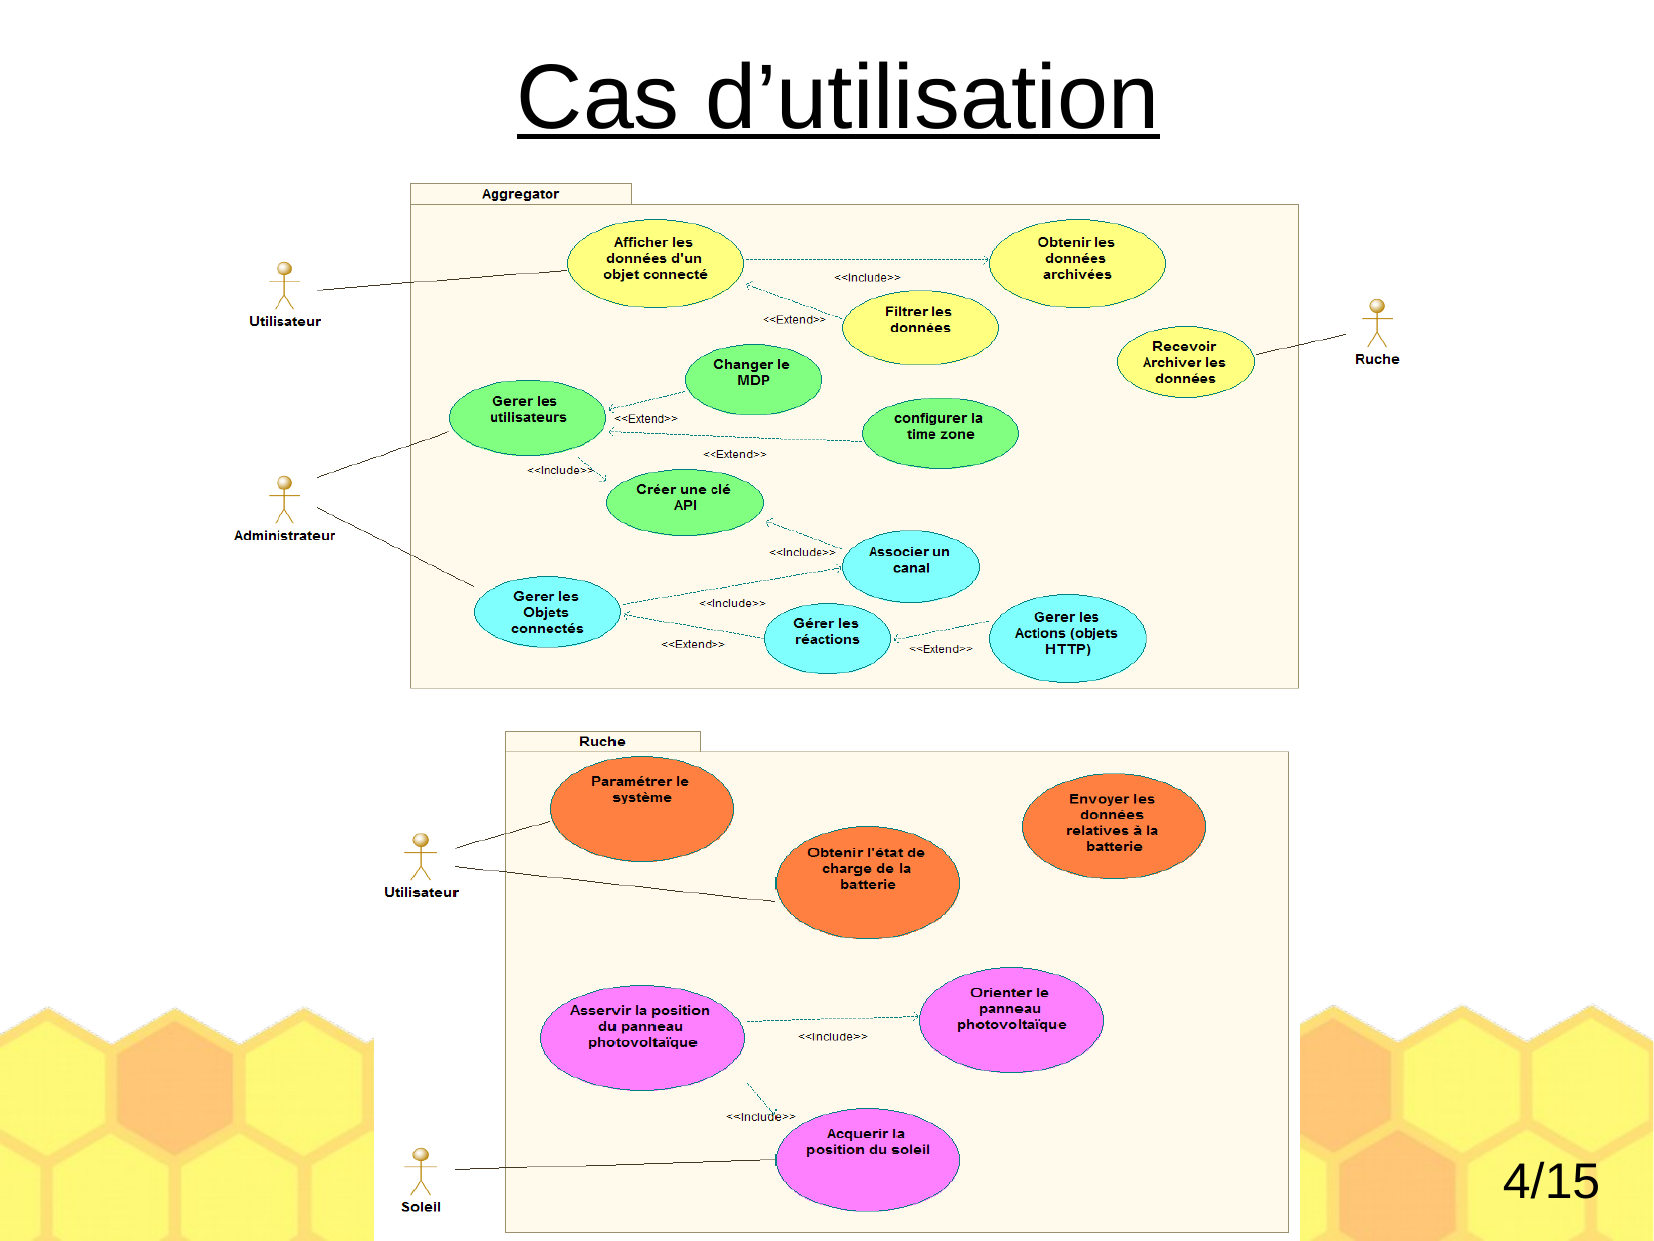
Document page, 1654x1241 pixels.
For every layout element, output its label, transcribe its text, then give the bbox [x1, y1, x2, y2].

picture [0, 722, 1654, 1241]
title Cas d’utilisation [94, 0, 1583, 201]
picture [224, 174, 1418, 697]
text_box <numéro>/15 [1488, 1146, 1630, 1217]
